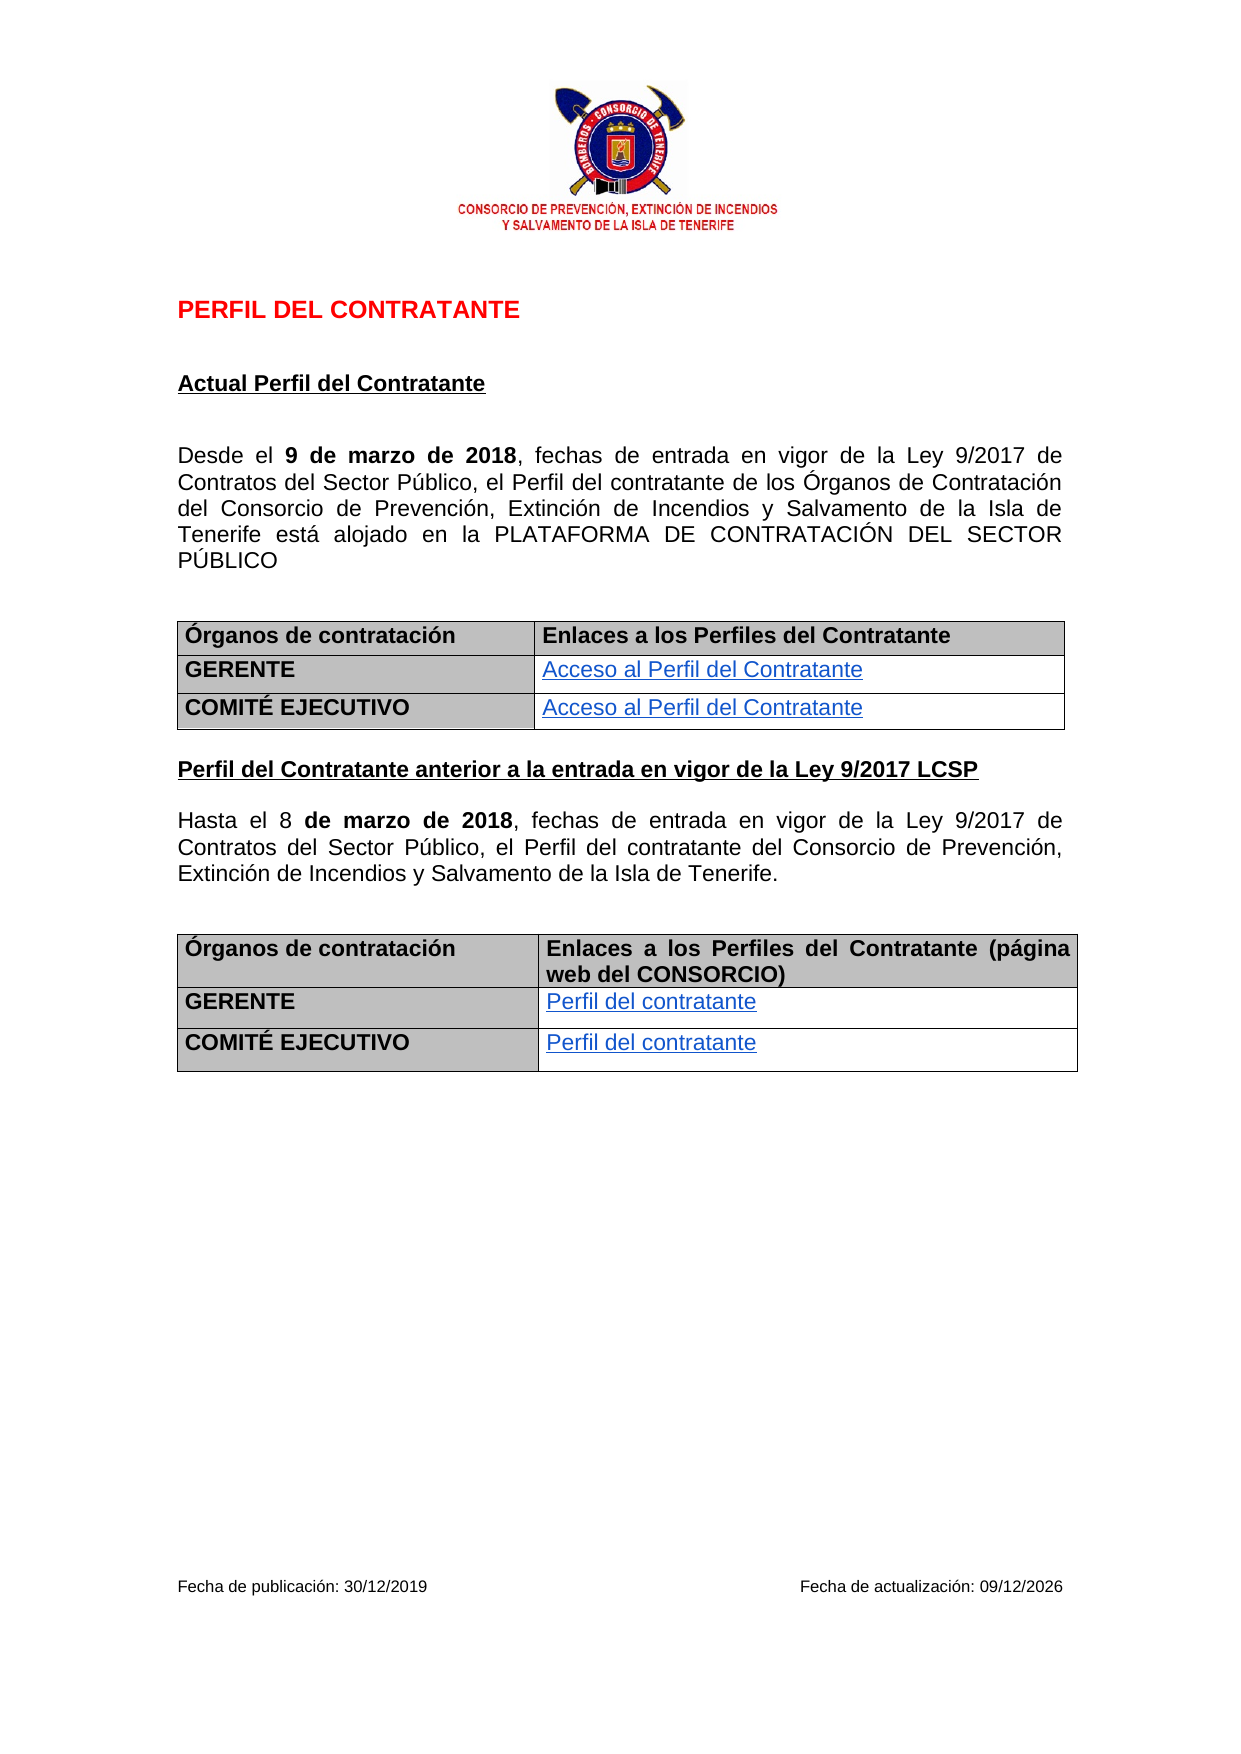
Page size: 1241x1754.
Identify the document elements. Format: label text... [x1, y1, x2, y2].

table_cell Perfil del contratante [539, 1029, 1077, 1071]
table_header Órganos de contratación [178, 622, 534, 655]
table_header Órganos de contratación [178, 935, 538, 987]
table_cell Perfil del contratante [539, 988, 1077, 1028]
table_header Enlaces a los Perfiles del Contratante [535, 622, 1064, 655]
table_header Enlaces a los Perfiles del Contratante (página web del CONSORCIO) [539, 935, 1077, 987]
table_cell GERENTE [178, 656, 534, 693]
subtitle Actual Perfil del Contratante [177, 370, 1063, 396]
subtitle Perfil del Contratante anterior a la entrada en vigor de la Ley 9/2017 LCSP [177, 756, 1063, 782]
subtitle PERFIL DEL CONTRATANTE [177, 295, 1063, 324]
table_cell GERENTE [178, 988, 538, 1028]
text Hasta el 8 de marzo de 2018, fechas de entrada en vigor de la Ley 9/2017 de Contratos del Sector Público, el Perfil del contratante del Consorcio de Prevención, Extinción de Incendios y Salvamento de la Isla de Tenerife. [177, 807, 1063, 886]
table_cell COMITÉ EJECUTIVO [178, 694, 534, 728]
text Desde el 9 de marzo de 2018, fechas de entrada en vigor de la Ley 9/2017 de Contratos del Sector Público, el Perfil del contratante de los Órganos de Contratación del Consorcio de Prevención, Extinción de Incendios y Salvamento de la Isla de Tenerife está alojado en la PLATAFORMA DE CONTRATACIÓN DEL SECTOR PÚBLICO [177, 442, 1063, 574]
table_cell Acceso al Perfil del Contratante [535, 694, 1064, 728]
table_cell COMITÉ EJECUTIVO [178, 1029, 538, 1071]
table_cell Acceso al Perfil del Contratante [535, 656, 1064, 693]
